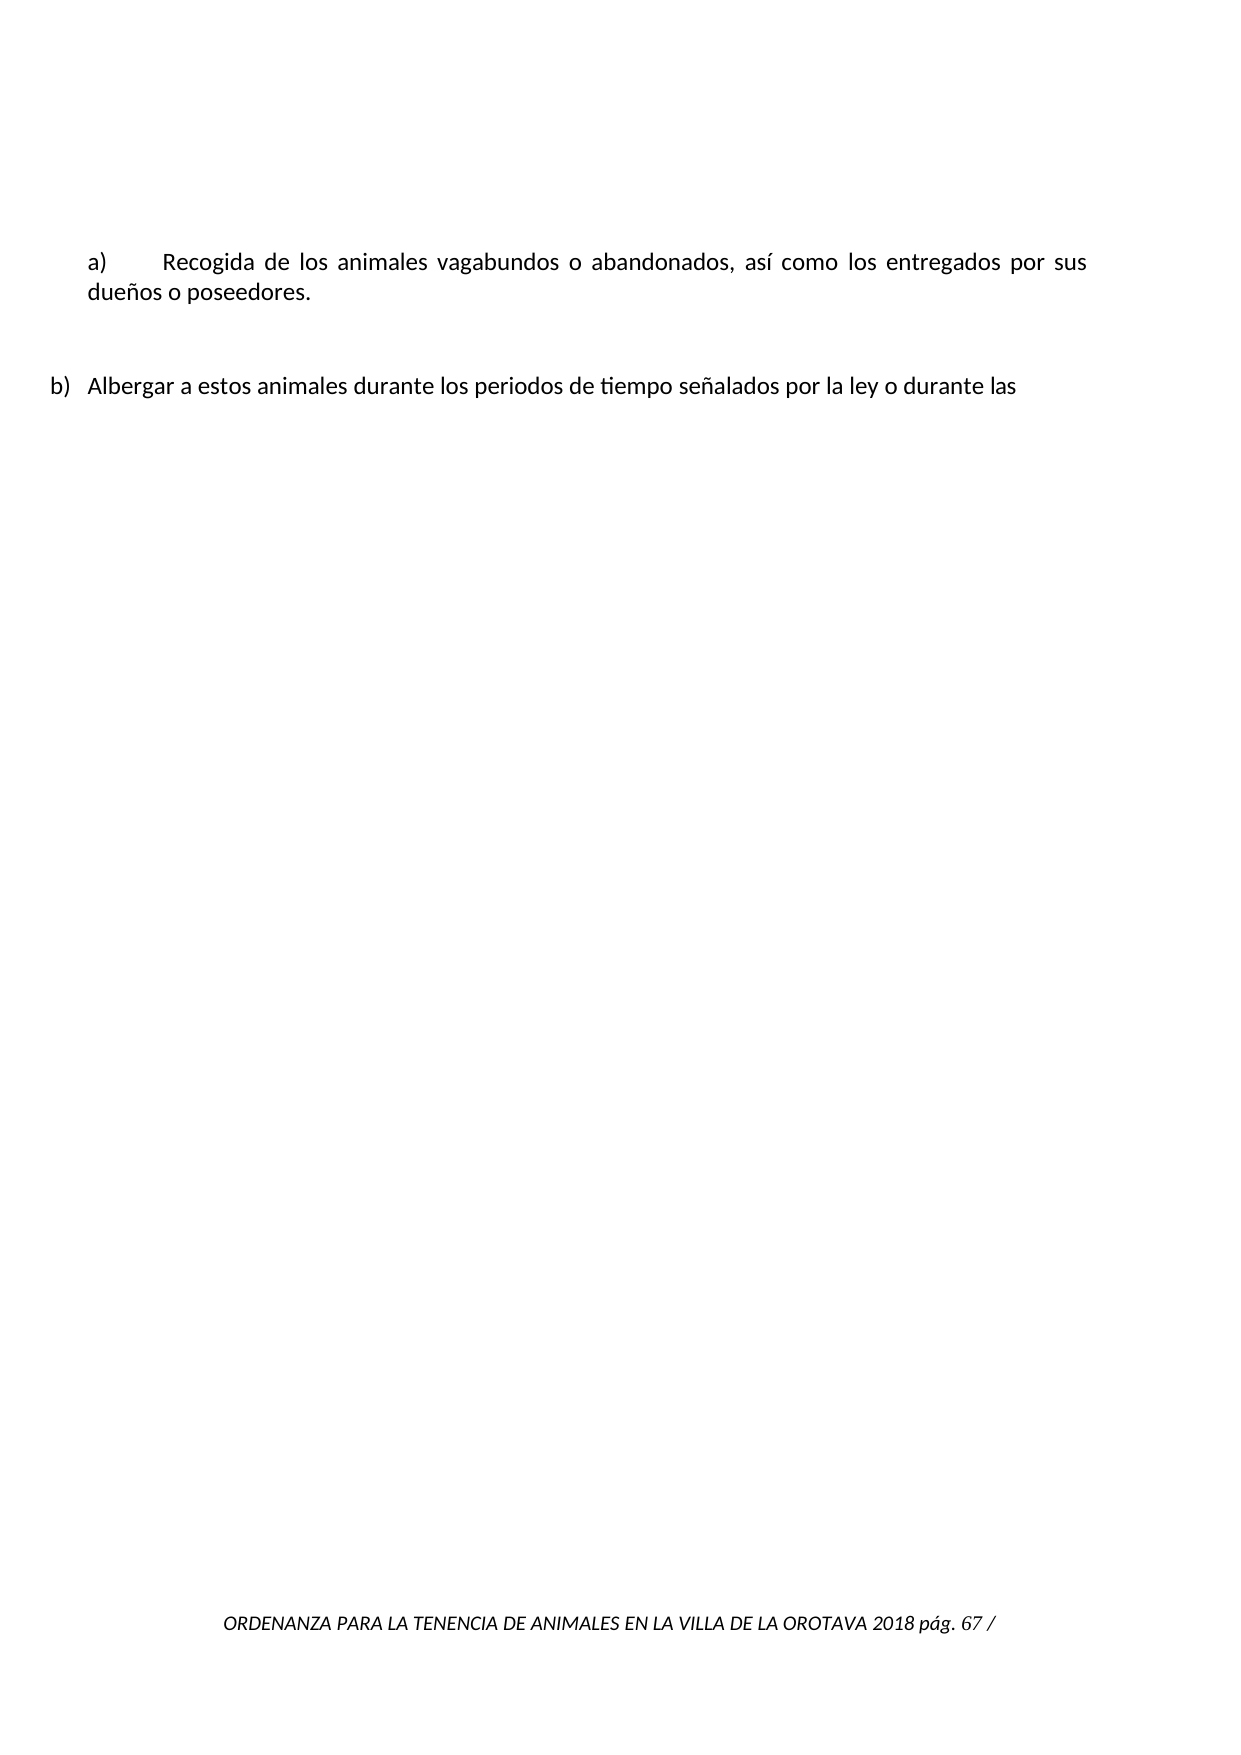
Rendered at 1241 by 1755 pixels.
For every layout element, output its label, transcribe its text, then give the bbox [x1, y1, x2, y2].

list Recogida de los animales vagabundos o abandonados, así como los entregados por sus dueños o poseedores. [87, 246, 1123, 307]
list Albergar a estos animales durante los periodos de tiempo señalados por la ley o durante las [50, 371, 1149, 401]
